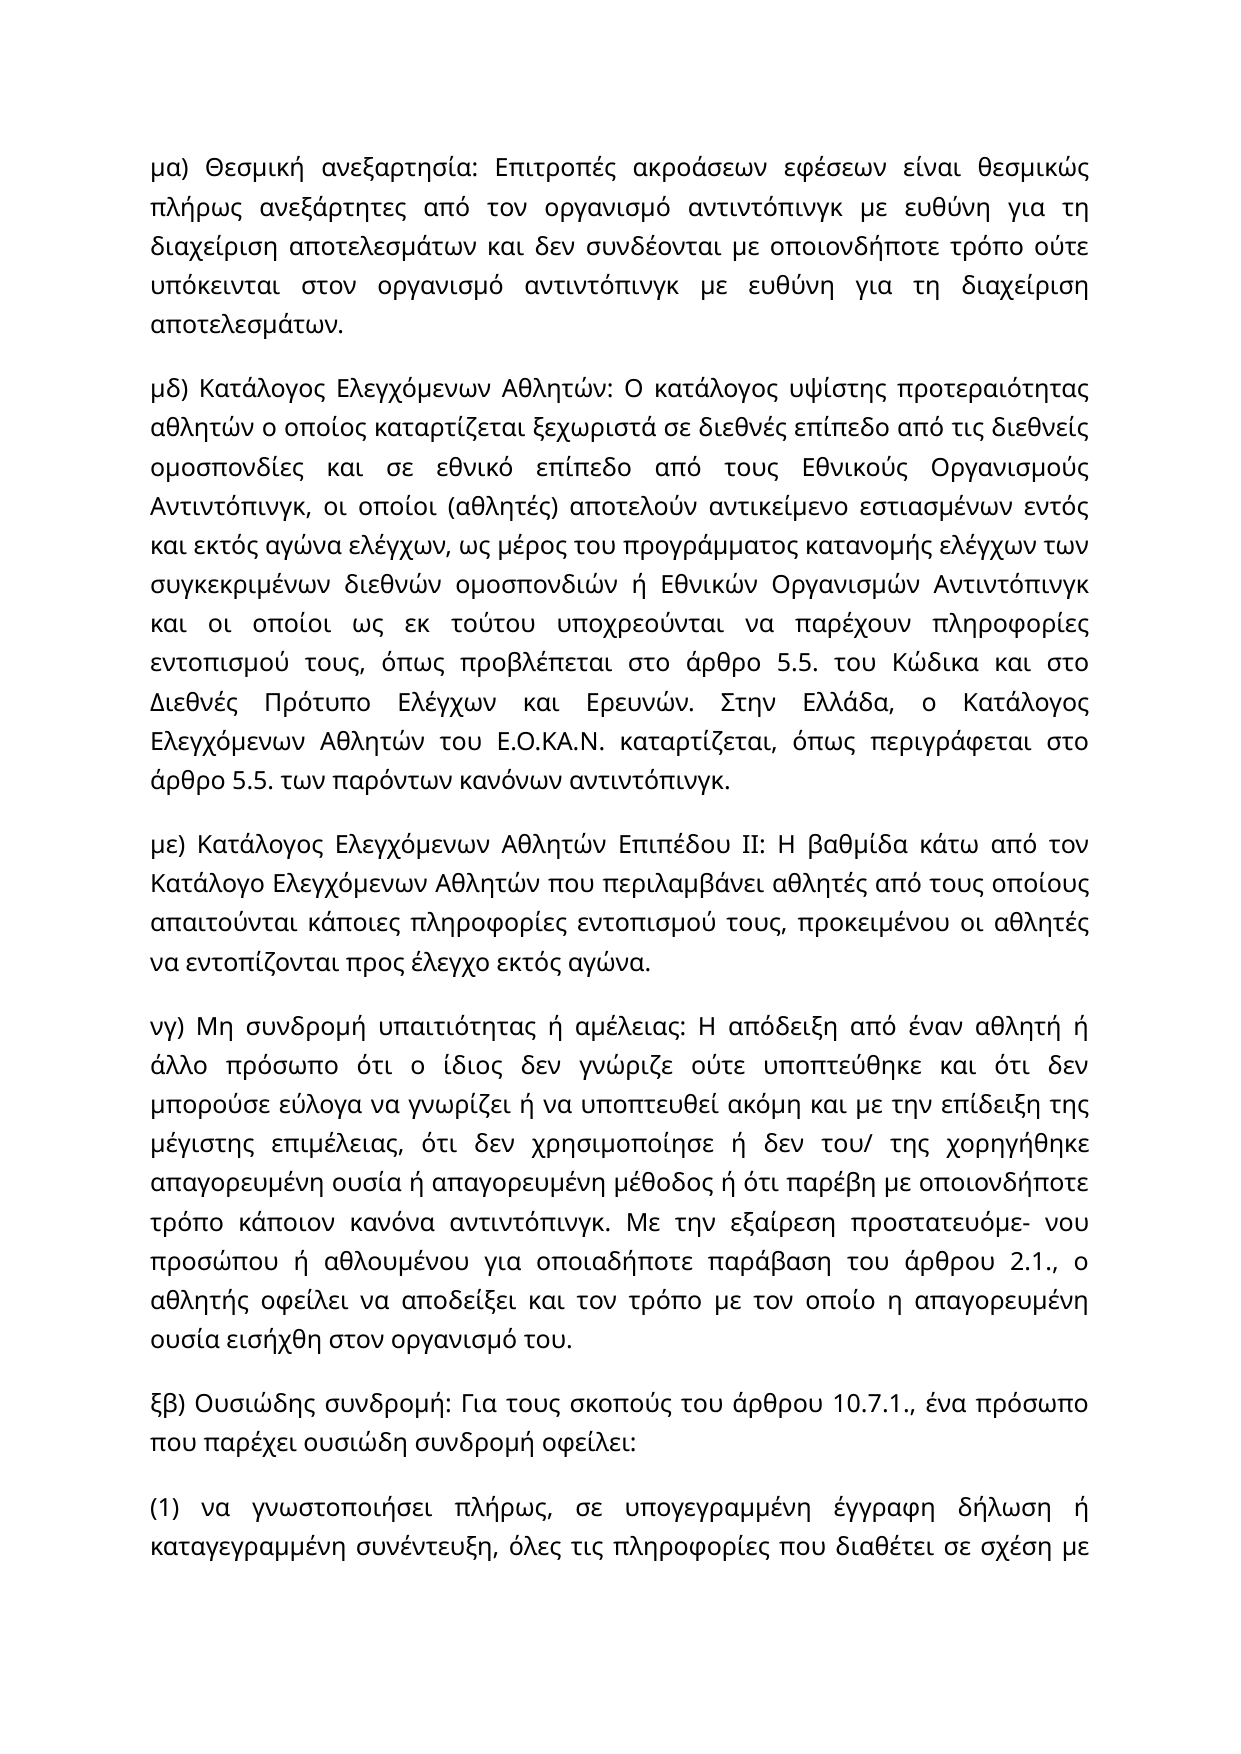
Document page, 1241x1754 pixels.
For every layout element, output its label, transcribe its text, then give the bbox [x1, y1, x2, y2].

text ξβ) Ουσιώδης συνδρομή: Για τους σκοπούς του άρθρου 10.7.1., ένα πρόσωπο που παρέχει ουσιώδη συνδρομή οφείλει: [150, 1386, 1090, 1459]
text μδ) Κατάλογος Ελεγχόμενων Αθλητών: Ο κατάλογος υψίστης προτεραιότητας αθλητών ο οποίος καταρτίζεται ξεχωριστά σε διεθνές επίπεδο από τις διεθνείς ομοσπονδίες και σε εθνικό επίπεδο από τους Εθνικούς Οργανισμούς Αντιντόπινγκ, οι οποίοι (αθλητές) αποτελούν αντικείμενο εστιασμένων εντός και εκτός αγώνα ελέγχων, ως μέρος του προγράμματος κατανομής ελέγχων των συγκεκριμένων διεθνών ομοσπονδιών ή Εθνικών Οργανισμών Αντιντόπινγκ και οι οποίοι ως εκ τούτου υποχρεούνται να παρέχουν πληροφορίες εντοπισμού τους, όπως προβλέπεται στο άρθρο 5.5. του Κώδικα και στο Διεθνές Πρότυπο Ελέγχων και Ερευνών. Στην Ελλάδα, ο Κατάλογος Ελεγχόμενων Αθλητών του Ε.Ο.ΚΑ.Ν. καταρτίζεται, όπως περιγράφεται στο άρθρο 5.5. των παρόντων κανόνων αντιντόπινγκ. [150, 371, 1090, 797]
text νγ) Μη συνδρομή υπαιτιότητας ή αμέλειας: Η απόδειξη από έναν αθλητή ή άλλο πρόσωπο ότι ο ίδιος δεν γνώριζε ούτε υποπτεύθηκε και ότι δεν μπορούσε εύλογα να γνωρίζει ή να υποπτευθεί ακόμη και με την επίδειξη της μέγιστης επιμέλειας, ότι δεν χρησιμοποίησε ή δεν του/ της χορηγήθηκε απαγορευμένη ουσία ή απαγορευμένη μέθοδος ή ότι παρέβη με οποιονδήποτε τρόπο κάποιον κανόνα αντιντόπινγκ. Με την εξαίρεση προστατευόμε- νου προσώπου ή αθλουμένου για οποιαδήποτε παράβαση του άρθρου 2.1., ο αθλητής οφείλει να αποδείξει και τον τρόπο με τον οποίο η απαγορευμένη ουσία εισήχθη στον οργανισμό του. [150, 1008, 1090, 1356]
text με) Κατάλογος Ελεγχόμενων Αθλητών Επιπέδου II: H βαθμίδα κάτω από τον Κατάλογο Ελεγχόμενων Αθλητών που περιλαμβάνει αθλητές από τους οποίους απαιτούνται κάποιες πληροφορίες εντοπισμού τους, προκειμένου οι αθλητές να εντοπίζονται προς έλεγχο εκτός αγώνα. [150, 827, 1090, 978]
text (1) να γνωστοποιήσει πλήρως, σε υπογεγραμμένη έγγραφη δήλωση ή καταγεγραμμένη συνέντευξη, όλες τις πληροφορίες που διαθέτει σε σχέση με [150, 1489, 1090, 1562]
text μα) Θεσμική ανεξαρτησία: Επιτροπές ακροάσεων εφέσεων είναι θεσμικώς πλήρως ανεξάρτητες από τον οργανισμό αντιντόπινγκ με ευθύνη για τη διαχείριση αποτελεσμάτων και δεν συνδέονται με οποιονδήποτε τρόπο ούτε υπόκεινται στον οργανισμό αντιντόπινγκ με ευθύνη για τη διαχείριση αποτελεσμάτων. [150, 150, 1090, 341]
